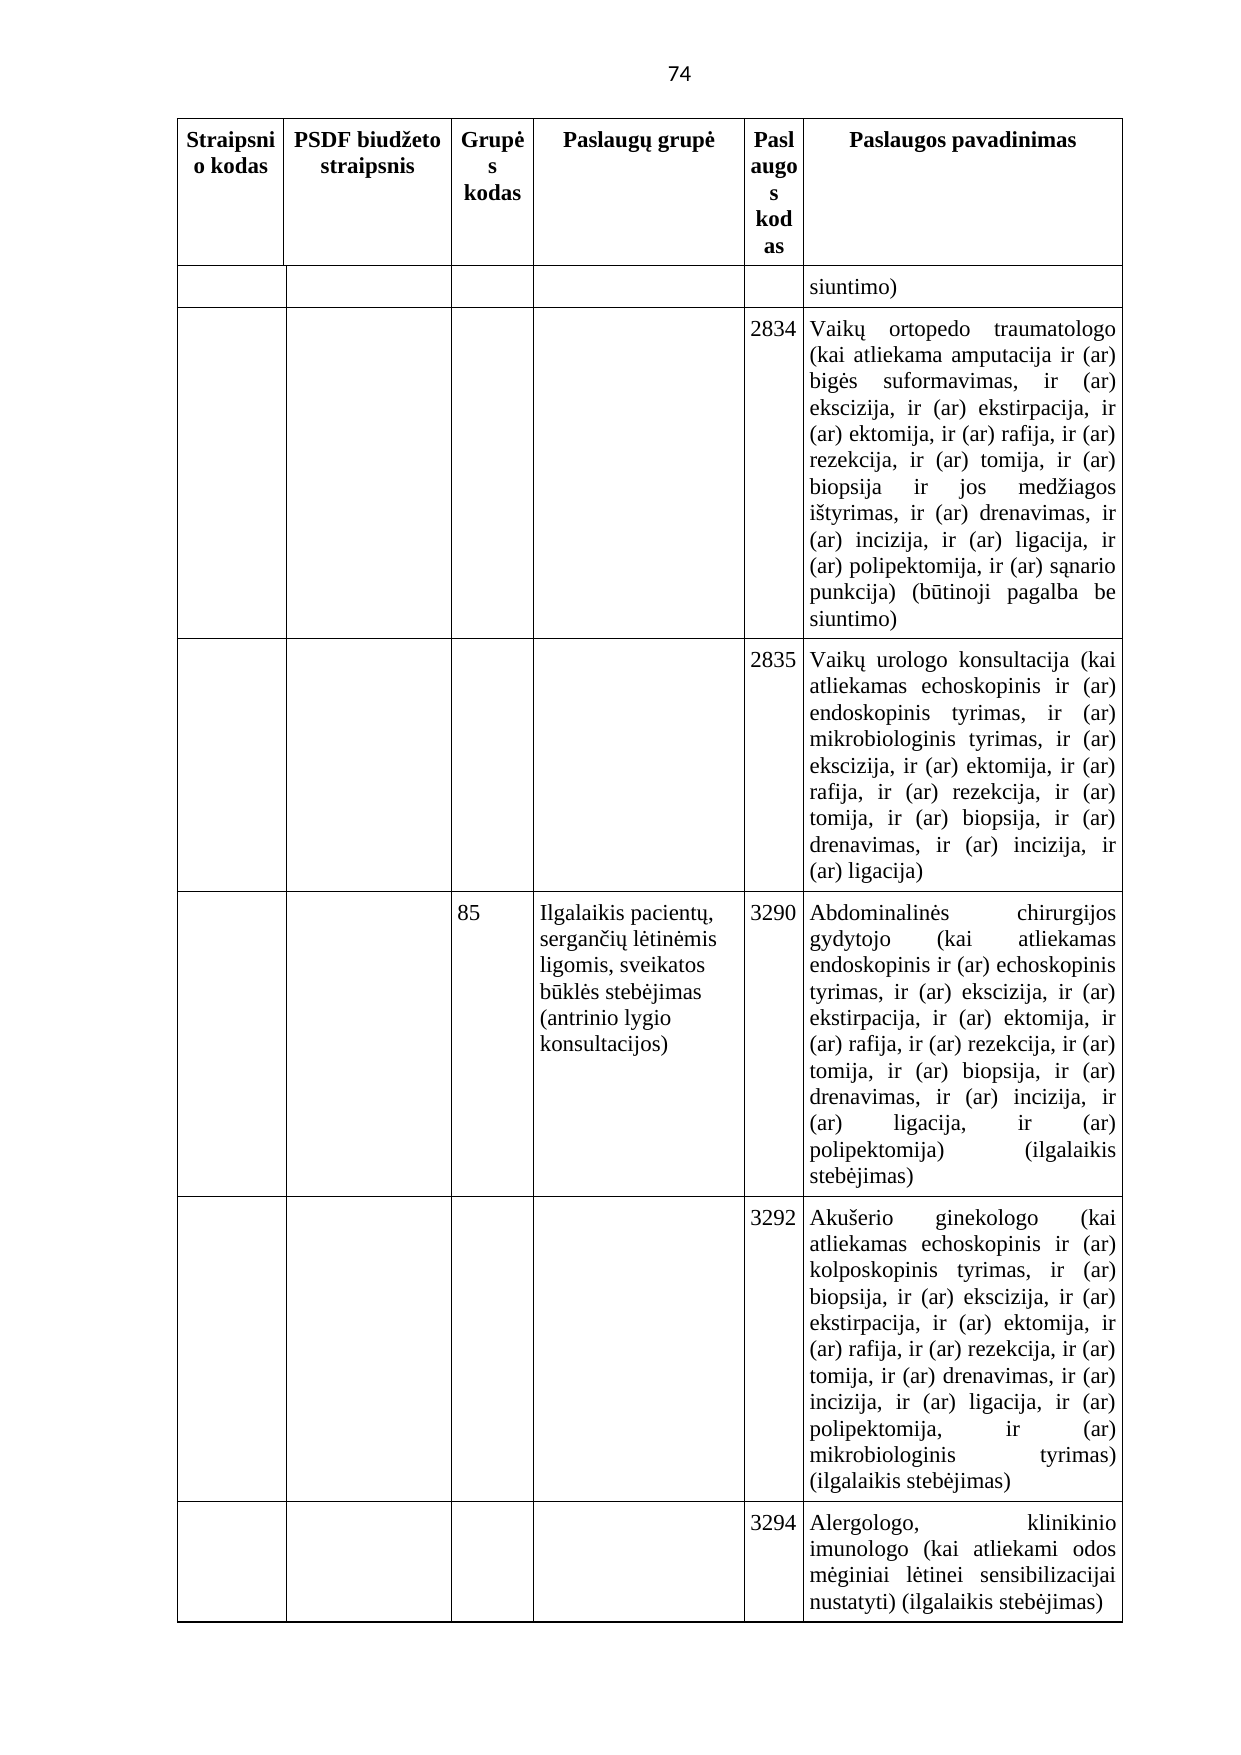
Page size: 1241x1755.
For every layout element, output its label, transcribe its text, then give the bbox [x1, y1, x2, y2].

table_cell [745, 266, 803, 307]
table_header Paslaugų grupė [534, 119, 744, 265]
table_cell Alergologo, klinikinio imunologo (kai atliekami odos mėginiai lėtinei sensibilizacijai nustatyti) (ilgalaikis stebėjimas) [804, 1502, 1122, 1621]
table_header PSDF biudžeto straipsnis [284, 119, 451, 265]
table_cell Vaikų urologo konsultacija (kai atliekamas echoskopinis ir (ar) endoskopinis tyrimas, ir (ar) mikrobiologinis tyrimas, ir (ar) ekscizija, ir (ar) ektomija, ir (ar) rafija, ir (ar) rezekcija, ir (ar) tomija, ir (ar) biopsija, ir (ar) drenavimas, ir (ar) incizija, ir (ar) ligacija) [804, 639, 1122, 891]
table_cell [178, 308, 286, 638]
table_cell [178, 1502, 286, 1621]
table_cell [534, 1197, 744, 1501]
table_cell [178, 639, 286, 891]
table_cell [452, 1197, 533, 1501]
table_cell [287, 1197, 451, 1501]
table_cell [178, 266, 286, 307]
table_cell [178, 892, 286, 1196]
table_cell [452, 1502, 533, 1621]
table_header Paslaugos pavadinimas [804, 119, 1122, 265]
table_cell 3294 [745, 1502, 803, 1621]
table_cell 3292 [745, 1197, 803, 1501]
table_cell Akušerio ginekologo (kai atliekamas echoskopinis ir (ar) kolposkopinis tyrimas, ir (ar) biopsija, ir (ar) ekscizija, ir (ar) ekstirpacija, ir (ar) ektomija, ir (ar) rafija, ir (ar) rezekcija, ir (ar) tomija, ir (ar) drenavimas, ir (ar) incizija, ir (ar) ligacija, ir (ar) polipektomija, ir (ar) mikrobiologinis tyrimas) (ilgalaikis stebėjimas) [804, 1197, 1122, 1501]
table_cell 3290 [745, 892, 803, 1196]
table_cell Abdominalinės chirurgijos gydytojo (kai atliekamas endoskopinis ir (ar) echoskopinis tyrimas, ir (ar) ekscizija, ir (ar) ekstirpacija, ir (ar) ektomija, ir (ar) rafija, ir (ar) rezekcija, ir (ar) tomija, ir (ar) biopsija, ir (ar) drenavimas, ir (ar) incizija, ir (ar) ligacija, ir (ar) polipektomija) (ilgalaikis stebėjimas) [804, 892, 1122, 1196]
table_cell [178, 1197, 286, 1501]
table_header Paslaugos kodas [745, 119, 803, 265]
table_header Straipsnio kodas [178, 119, 283, 265]
table_cell [534, 1502, 744, 1621]
table_cell Vaikų ortopedo traumatologo (kai atliekama amputacija ir (ar) bigės suformavimas, ir (ar) ekscizija, ir (ar) ekstirpacija, ir (ar) ektomija, ir (ar) rafija, ir (ar) rezekcija, ir (ar) tomija, ir (ar) biopsija ir jos medžiagos ištyrimas, ir (ar) drenavimas, ir (ar) incizija, ir (ar) ligacija, ir (ar) polipektomija, ir (ar) sąnario punkcija) (būtinoji pagalba be siuntimo) [804, 308, 1122, 638]
table_cell [287, 892, 451, 1196]
table_cell [452, 639, 533, 891]
table_cell [287, 1502, 451, 1621]
table_cell [287, 266, 451, 307]
table_cell [534, 266, 744, 307]
table_cell [452, 308, 533, 638]
table_cell 85 [452, 892, 533, 1196]
table_cell siuntimo) [804, 266, 1122, 307]
table_header Grupės kodas [452, 119, 533, 265]
table_cell 2835 [745, 639, 803, 891]
table_cell [287, 639, 451, 891]
table_cell 2834 [745, 308, 803, 638]
table_cell [287, 308, 451, 638]
table_cell Ilgalaikis pacientų, sergančių lėtinėmis ligomis, sveikatos būklės stebėjimas (antrinio lygio konsultacijos) [534, 892, 744, 1196]
table_cell [534, 639, 744, 891]
table_cell [534, 308, 744, 638]
table_cell [452, 266, 533, 307]
